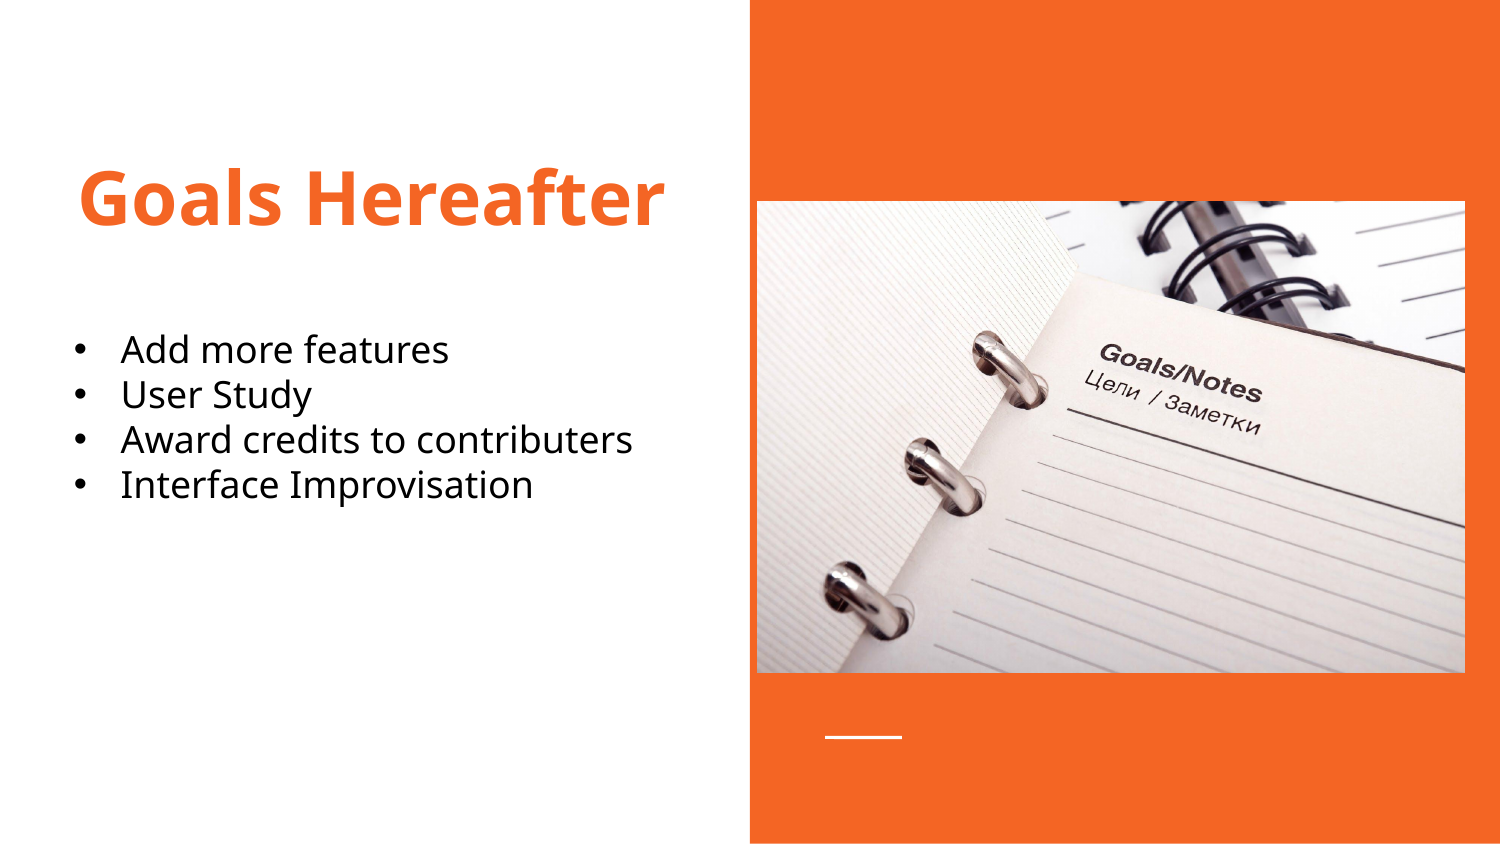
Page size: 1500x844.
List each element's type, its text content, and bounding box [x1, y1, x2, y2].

picture [757, 201, 1465, 674]
title Goals Hereafter [0, 86, 745, 304]
text_box Add more features User Study Award credits to contributers Interface Improvisation [59, 318, 760, 514]
